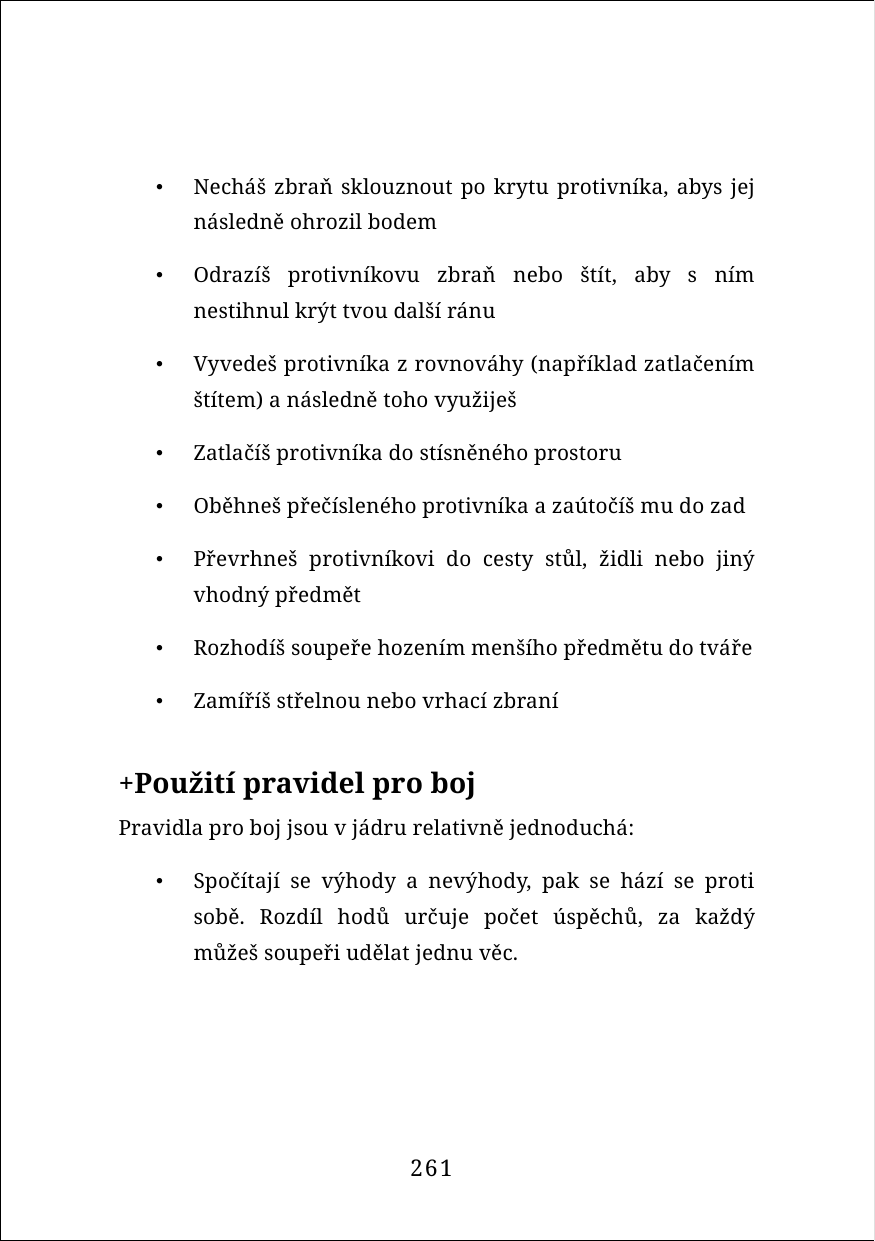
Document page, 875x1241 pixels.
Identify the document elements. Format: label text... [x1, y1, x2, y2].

list Rozhodíš soupeře hozením menšího předmětu do tváře [156, 633, 756, 662]
list Oběhneš přečísleného protivníka a zaútočíš mu do zad [156, 491, 756, 520]
text Pravidla pro boj jsou v jádru relativně jednoduchá: [118, 813, 756, 842]
list Zamíříš střelnou nebo vrhací zbraní [156, 686, 756, 715]
list Necháš zbraň sklouznout po krytu protivníka, abys jej následně ohrozil bodem [156, 172, 756, 236]
list Spočítají se výhody a nevýhody, pak se hází se proti sobě. Rozdíl hodů určuje počet úspěchů, za každý můžeš soupeři udělat jednu věc. [156, 867, 756, 966]
list Odrazíš protivníkovu zbraň nebo štít, aby s ním nestihnul krýt tvou další ránu [156, 261, 756, 324]
list Převrhneš protivníkovi do cesty stůl, židli nebo jiný vhodný předmět [156, 544, 756, 608]
subtitle +Použití pravidel pro boj [118, 763, 756, 802]
list Vyvedeš protivníka z rovnováhy (například zatlačením štítem) a následně toho využiješ [156, 349, 756, 413]
list Zatlačíš protivníka do stísněného prostoru [156, 438, 756, 466]
